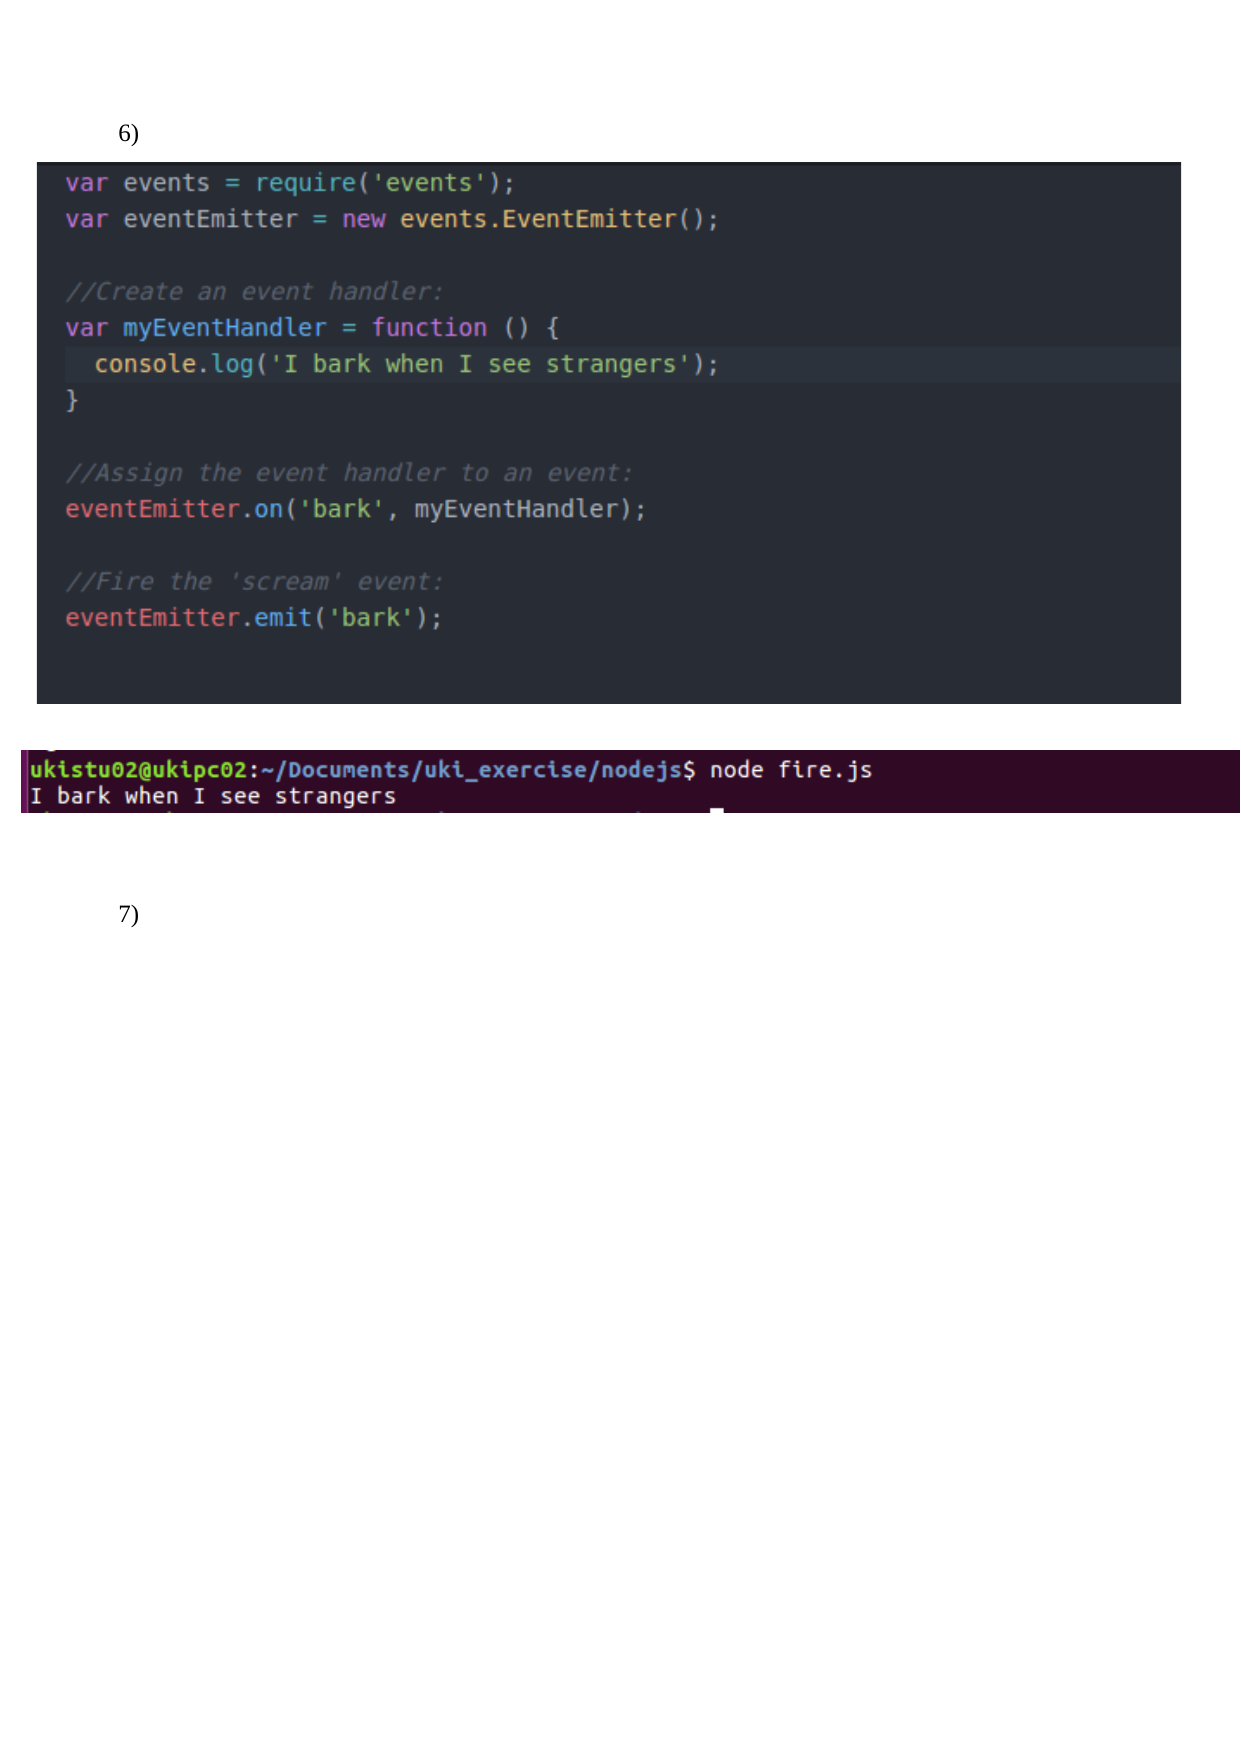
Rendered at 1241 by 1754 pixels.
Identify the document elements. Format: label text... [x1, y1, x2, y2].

text 7) [118, 899, 1122, 927]
picture [21, 750, 1240, 813]
picture [36, 162, 1182, 704]
text 6) [118, 118, 1122, 147]
